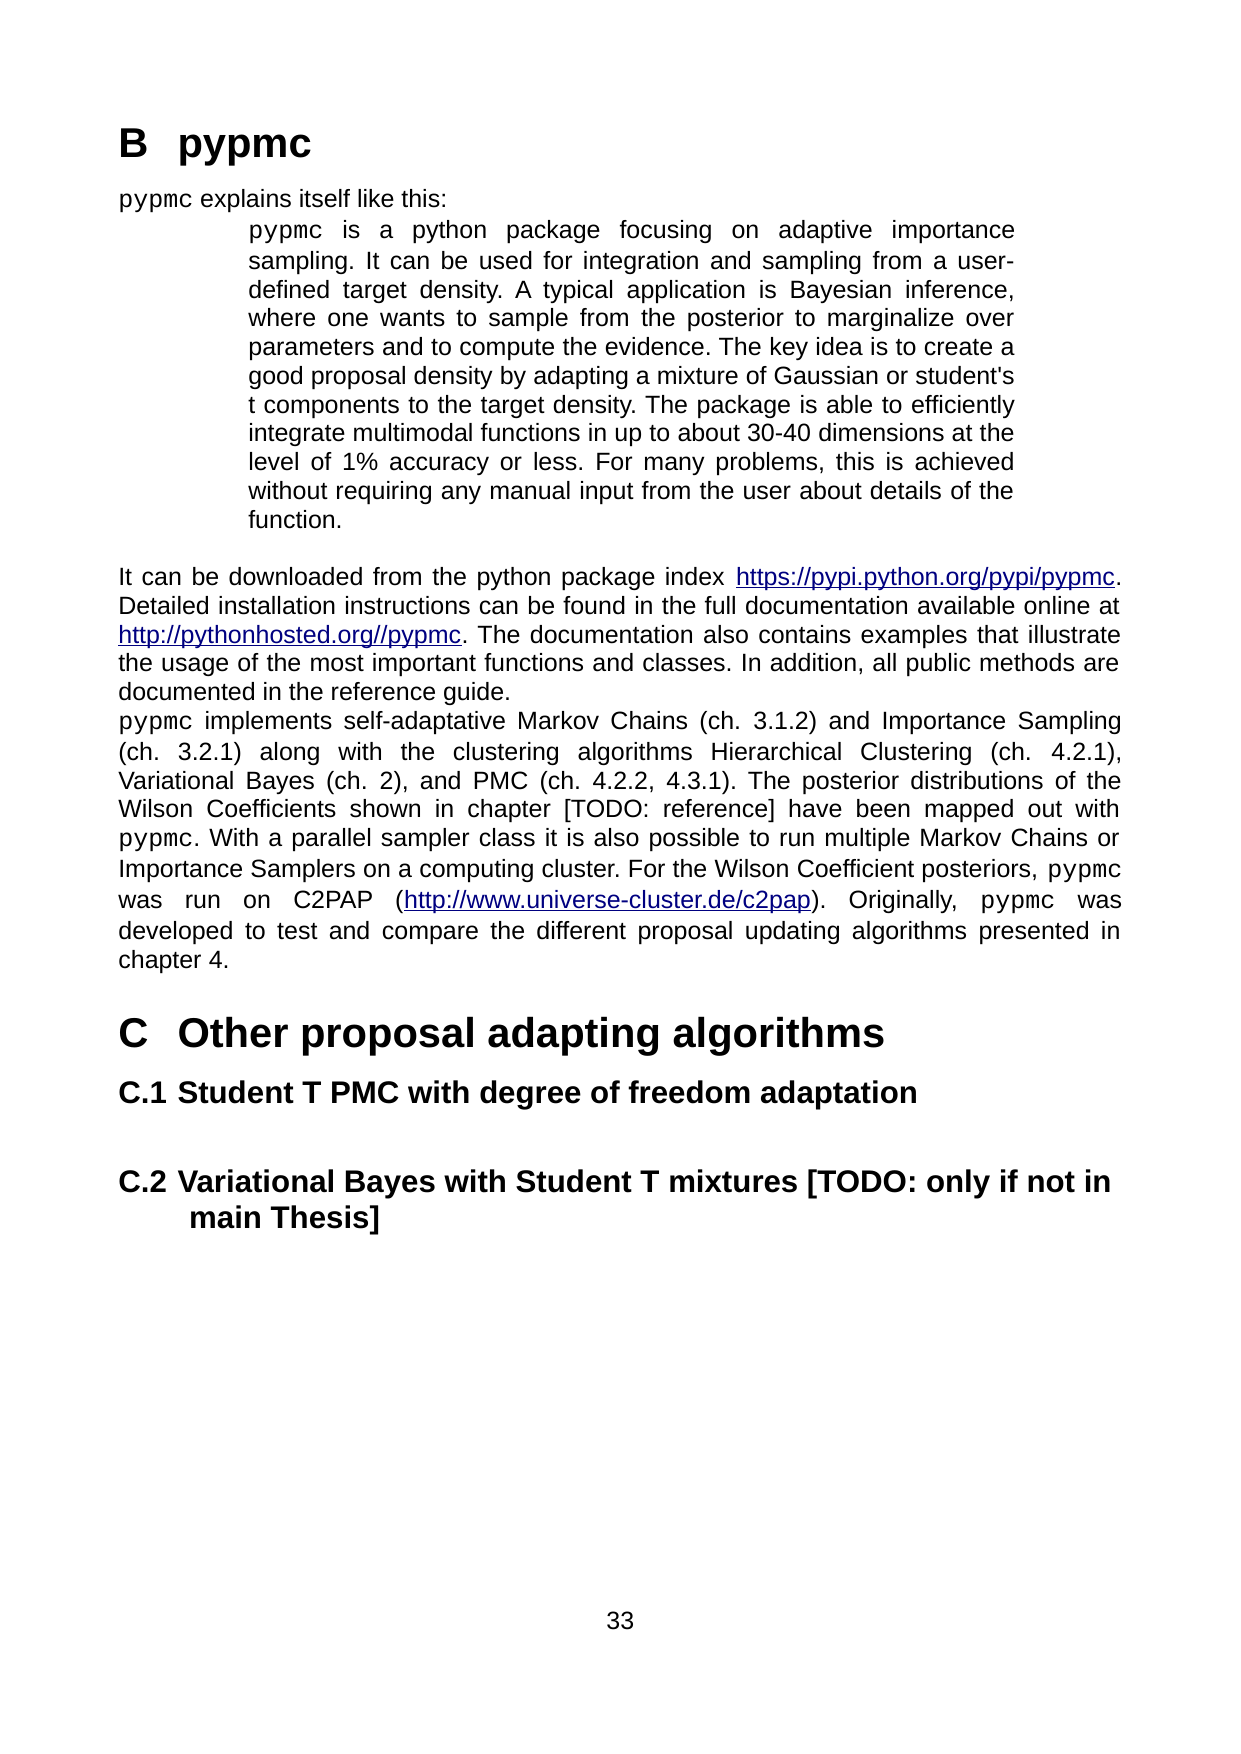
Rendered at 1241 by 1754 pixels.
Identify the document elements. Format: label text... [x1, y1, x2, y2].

title Student T PMC with degree of freedom adaptation [118, 1074, 1122, 1110]
title Other proposal adapting algorithms [118, 1008, 1122, 1056]
text pypmc is a python package focusing on adaptive importance sampling. It can be used for integration and sampling from a user-defined target density. A typical application is Bayesian inference, where one wants to sample from the posterior to marginalize over parameters and to compute the evidence. The key idea is to create a good proposal density by adapting a mixture of Gaussian or student's t components to the target density. The package is able to efficiently integrate multimodal functions in up to about 30-40 dimensions at the level of 1% accuracy or less. For many problems, this is achieved without requiring any manual input from the user about details of the function. [248, 215, 1016, 533]
title Variational Bayes with Student T mixtures [TODO: only if not in main Thesis] [118, 1163, 1122, 1235]
text pypmc explains itself like this: [118, 184, 1122, 215]
text It can be downloaded from the python package index https://pypi.python.org/pypi/pypmc. Detailed installation instructions can be found in the full documentation available online at http://pythonhosted.org//pypmc. The documentation also contains examples that illustrate the usage of the most important functions and classes. In addition, all public methods are documented in the reference guide. [118, 562, 1122, 706]
title pypmc [118, 118, 1122, 166]
text pypmc implements self-adaptative Markov Chains (ch. 3.1.2) and Importance Sampling (ch. 3.2.1) along with the clustering algorithms Hierarchical Clustering (ch. 4.2.1), Variational Bayes (ch. 2), and PMC (ch. 4.2.2, 4.3.1). The posterior distributions of the Wilson Coefficients shown in chapter [TODO: reference] have been mapped out with pypmc. With a parallel sampler class it is also possible to run multiple Markov Chains or Importance Samplers on a computing cluster. For the Wilson Coefficient posteriors, pypmc was run on C2PAP (http://www.universe-cluster.de/c2pap). Originally, pypmc was developed to test and compare the different proposal updating algorithms presented in chapter 4. [118, 706, 1122, 973]
